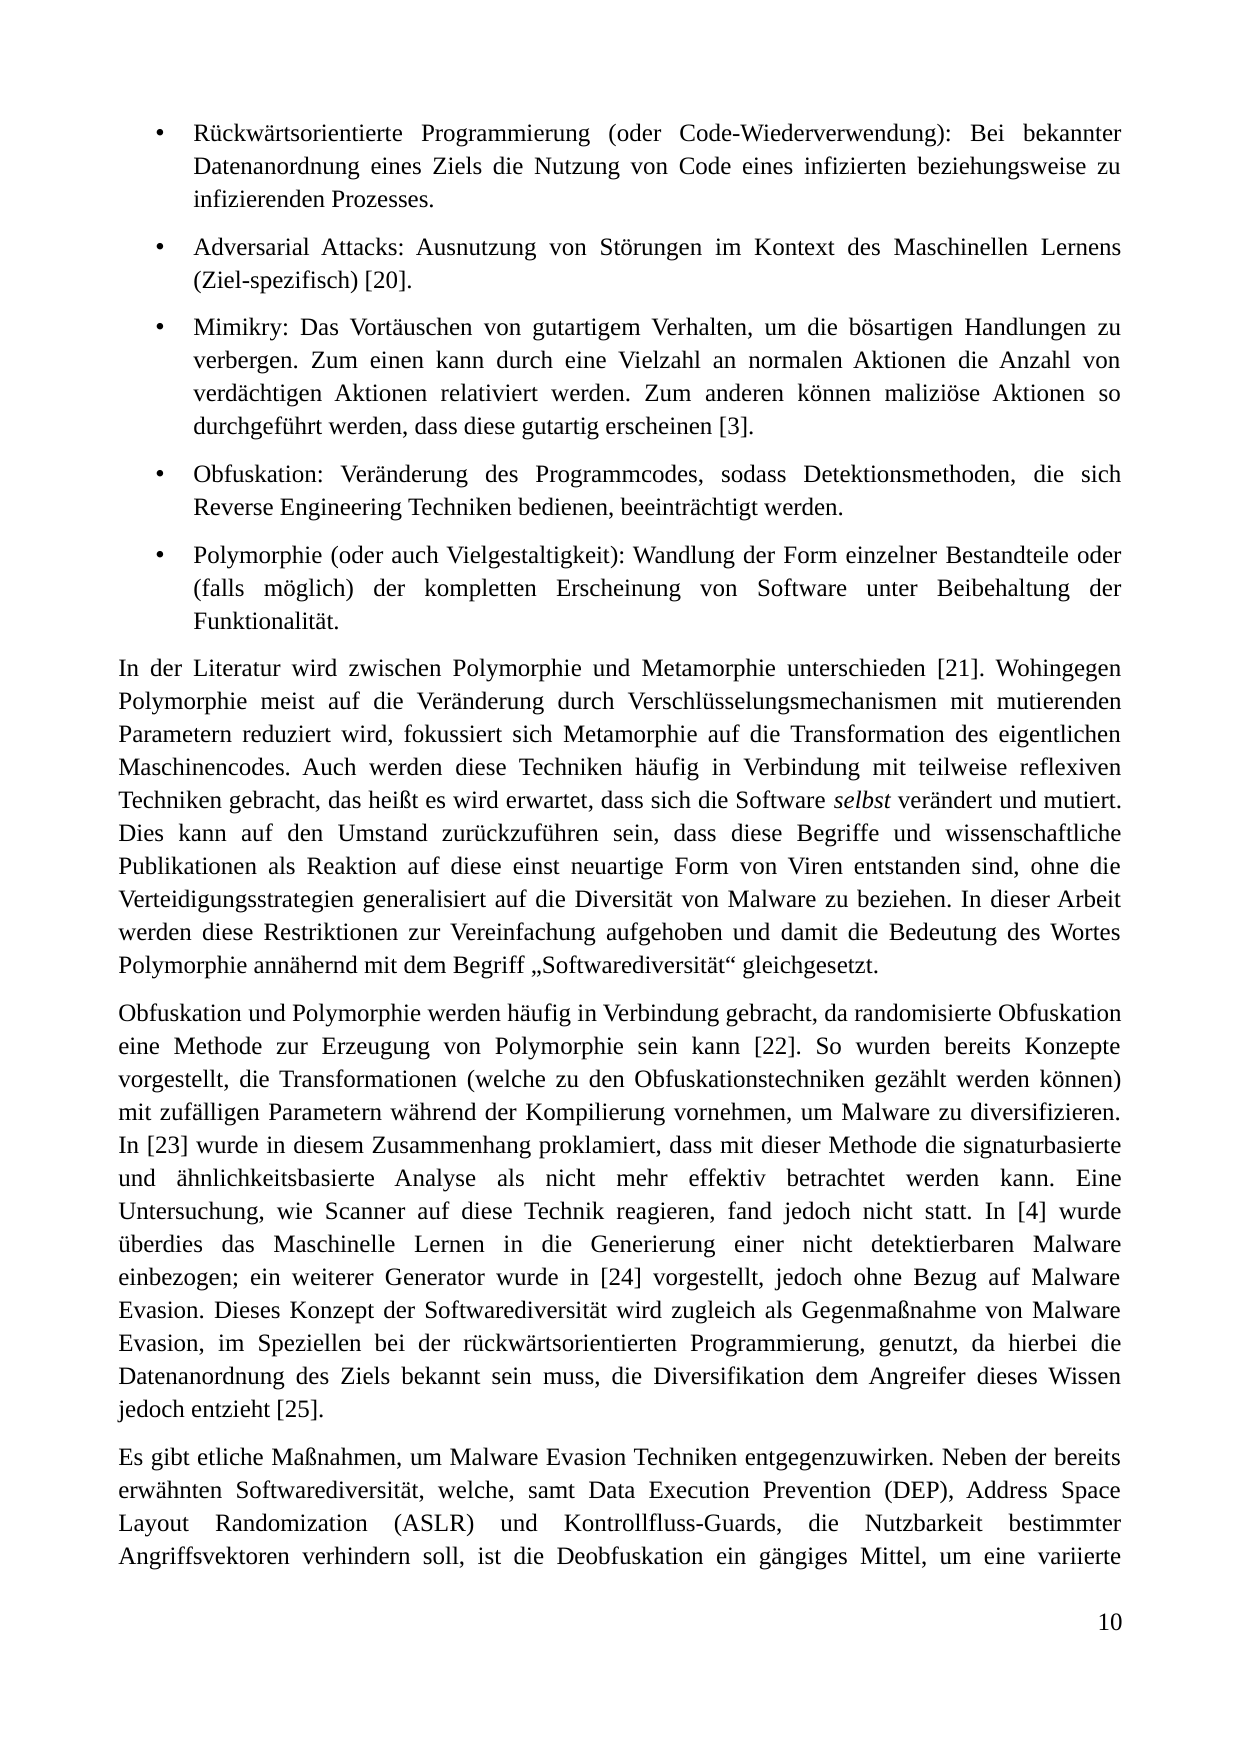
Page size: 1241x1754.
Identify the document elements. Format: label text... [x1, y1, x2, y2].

text In der Literatur wird zwischen Polymorphie und Metamorphie unterschieden [21]. Wohingegen Polymorphie meist auf die Veränderung durch Verschlüsselungsmechanismen mit mutierenden Parametern reduziert wird, fokussiert sich Metamorphie auf die Transformation des eigentlichen Maschinencodes. Auch werden diese Techniken häufig in Verbindung mit teilweise reflexiven Techniken gebracht, das heißt es wird erwartet, dass sich die Software selbst verändert und mutiert. Dies kann auf den Umstand zurückzuführen sein, dass diese Begriffe und wissenschaftliche Publikationen als Reaktion auf diese einst neuartige Form von Viren entstanden sind, ohne die Verteidigungsstrategien generalisiert auf die Diversität von Malware zu beziehen. In dieser Arbeit werden diese Restriktionen zur Vereinfachung aufgehoben und damit die Bedeutung des Wortes Polymorphie annähernd mit dem Begriff „Softwarediversität“ gleichgesetzt. [118, 653, 1122, 979]
text Es gibt etliche Maßnahmen, um Malware Evasion Techniken entgegenzuwirken. Neben der bereits erwähnten Softwarediversität, welche, samt Data Execution Prevention (DEP), Address Space Layout Randomization (ASLR) und Kontrollfluss-Guards, die Nutzbarkeit bestimmter Angriffsvektoren verhindern soll, ist die Deobfuskation ein gängiges Mittel, um eine variierte [118, 1442, 1122, 1570]
list Mimikry: Das Vortäuschen von gutartigem Verhalten, um die bösartigen Handlungen zu verbergen. Zum einen kann durch eine Vielzahl an normalen Aktionen die Anzahl von verdächtigen Aktionen relativiert werden. Zum anderen können maliziöse Aktionen so durchgeführt werden, dass diese gutartig erscheinen [3]. [156, 312, 1122, 440]
list Adversarial Attacks: Ausnutzung von Störungen im Kontext des Maschinellen Lernens (Ziel-spezifisch) [20]. [156, 232, 1122, 293]
list Polymorphie (oder auch Vielgestaltigkeit): Wandlung der Form einzelner Bestandteile oder (falls möglich) der kompletten Erscheinung von Software unter Beibehaltung der Funktionalität. [156, 540, 1122, 634]
text Obfuskation und Polymorphie werden häufig in Verbindung gebracht, da randomisierte Obfuskation eine Methode zur Erzeugung von Polymorphie sein kann [22]. So wurden bereits Konzepte vorgestellt, die Transformationen (welche zu den Obfuskationstechniken gezählt werden können) mit zufälligen Parametern während der Kompilierung vornehmen, um Malware zu diversifizieren. In [23] wurde in diesem Zusammenhang proklamiert, dass mit dieser Methode die signaturbasierte und ähnlichkeitsbasierte Analyse als nicht mehr effektiv betrachtet werden kann. Eine Untersuchung, wie Scanner auf diese Technik reagieren, fand jedoch nicht statt. In [4] wurde überdies das Maschinelle Lernen in die Generierung einer nicht detektierbaren Malware einbezogen; ein weiterer Generator wurde in [24] vorgestellt, jedoch ohne Bezug auf Malware Evasion. Dieses Konzept der Softwarediversität wird zugleich als Gegenmaßnahme von Malware Evasion, im Speziellen bei der rückwärtsorientierten Programmierung, genutzt, da hierbei die Datenanordnung des Ziels bekannt sein muss, die Diversifikation dem Angreifer dieses Wissen jedoch entzieht [25]. [118, 998, 1122, 1423]
list Obfuskation: Veränderung des Programmcodes, sodass Detektionsmethoden, die sich Reverse Engineering Techniken bedienen, beeinträchtigt werden. [156, 459, 1122, 521]
list Rückwärtsorientierte Programmierung (oder Code-Wiederverwendung): Bei bekannter Datenanordnung eines Ziels die Nutzung von Code eines infizierten beziehungsweise zu infizierenden Prozesses. [156, 118, 1122, 213]
